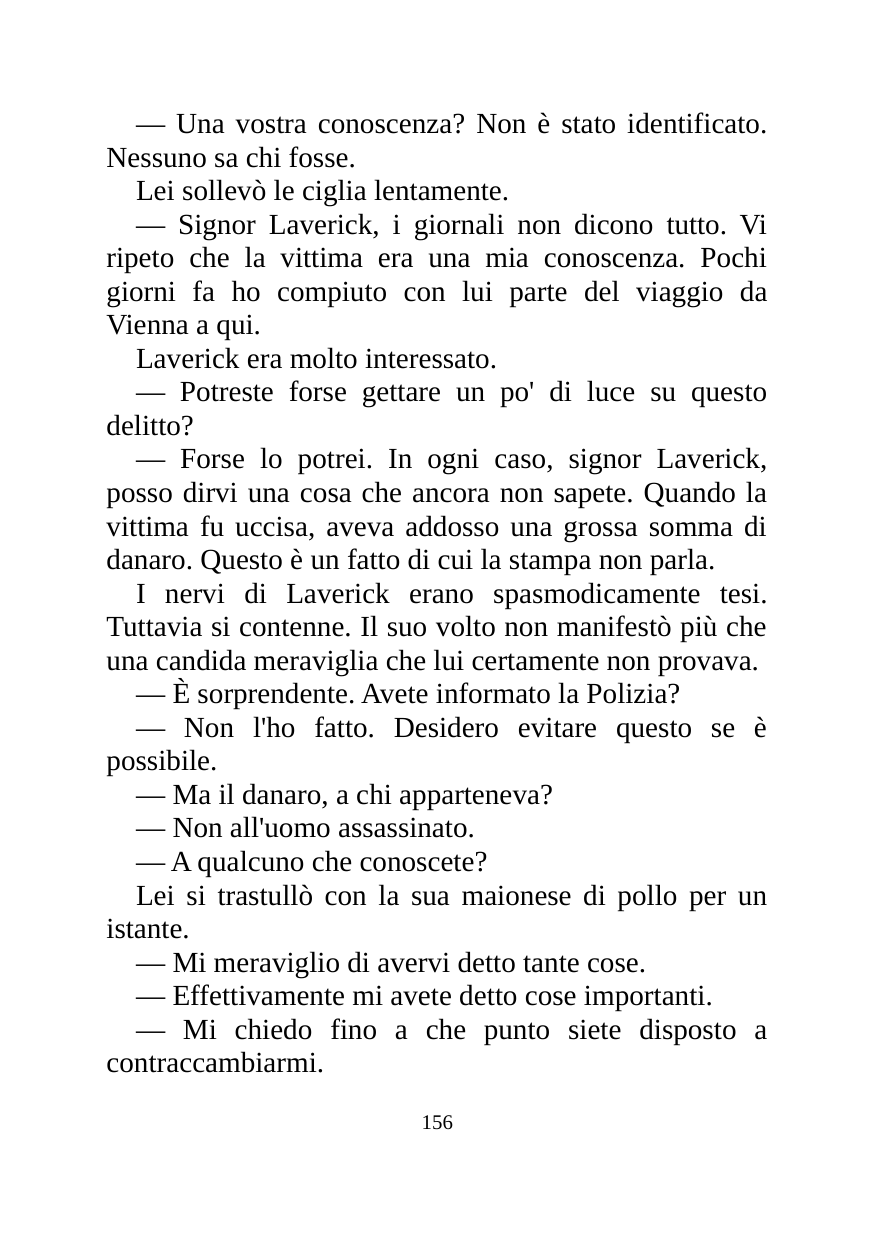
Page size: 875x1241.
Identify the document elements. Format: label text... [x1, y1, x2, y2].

text — Mi meraviglio di avervi detto tante cose. [106, 945, 768, 978]
text Lei sollevò le ciglia lentamente. [106, 173, 768, 207]
text — Potreste forse gettare un po' di luce su questo delitto? [106, 374, 768, 442]
text — Ma il danaro, a chi apparteneva? [106, 777, 768, 811]
text — Non l'ho fatto. Desidero evitare questo se è possibile. [106, 710, 768, 777]
text — Signor Laverick, i giornali non dicono tutto. Vi ripeto che la vittima era una mia conoscenza. Pochi giorni fa ho compiuto con lui parte del viaggio da Vienna a qui. [106, 207, 768, 341]
text — Non all'uomo assassinato. [106, 811, 768, 844]
text Laverick era molto interessato. [106, 341, 768, 374]
text — Effettivamente mi avete detto cose importanti. [106, 978, 768, 1012]
text — Una vostra conoscenza? Non è stato identificato. Nessuno sa chi fosse. [106, 106, 768, 173]
text — A qualcuno che conoscete? [106, 844, 768, 878]
text I nervi di Laverick erano spasmodicamente tesi. Tuttavia si contenne. Il suo volto non manifestò più che una candida meraviglia che lui certamente non provava. [106, 576, 768, 676]
text — Mi chiedo fino a che punto siete disposto a contraccambiarmi. [106, 1012, 768, 1079]
text — È sorprendente. Avete informato la Polizia? [106, 676, 768, 710]
text — Forse lo potrei. In ogni caso, signor Laverick, posso dirvi una cosa che ancora non sapete. Quando la vittima fu uccisa, aveva addosso una grossa somma di danaro. Questo è un fatto di cui la stampa non parla. [106, 442, 768, 576]
text Lei si trastullò con la sua maionese di pollo per un istante. [106, 878, 768, 945]
